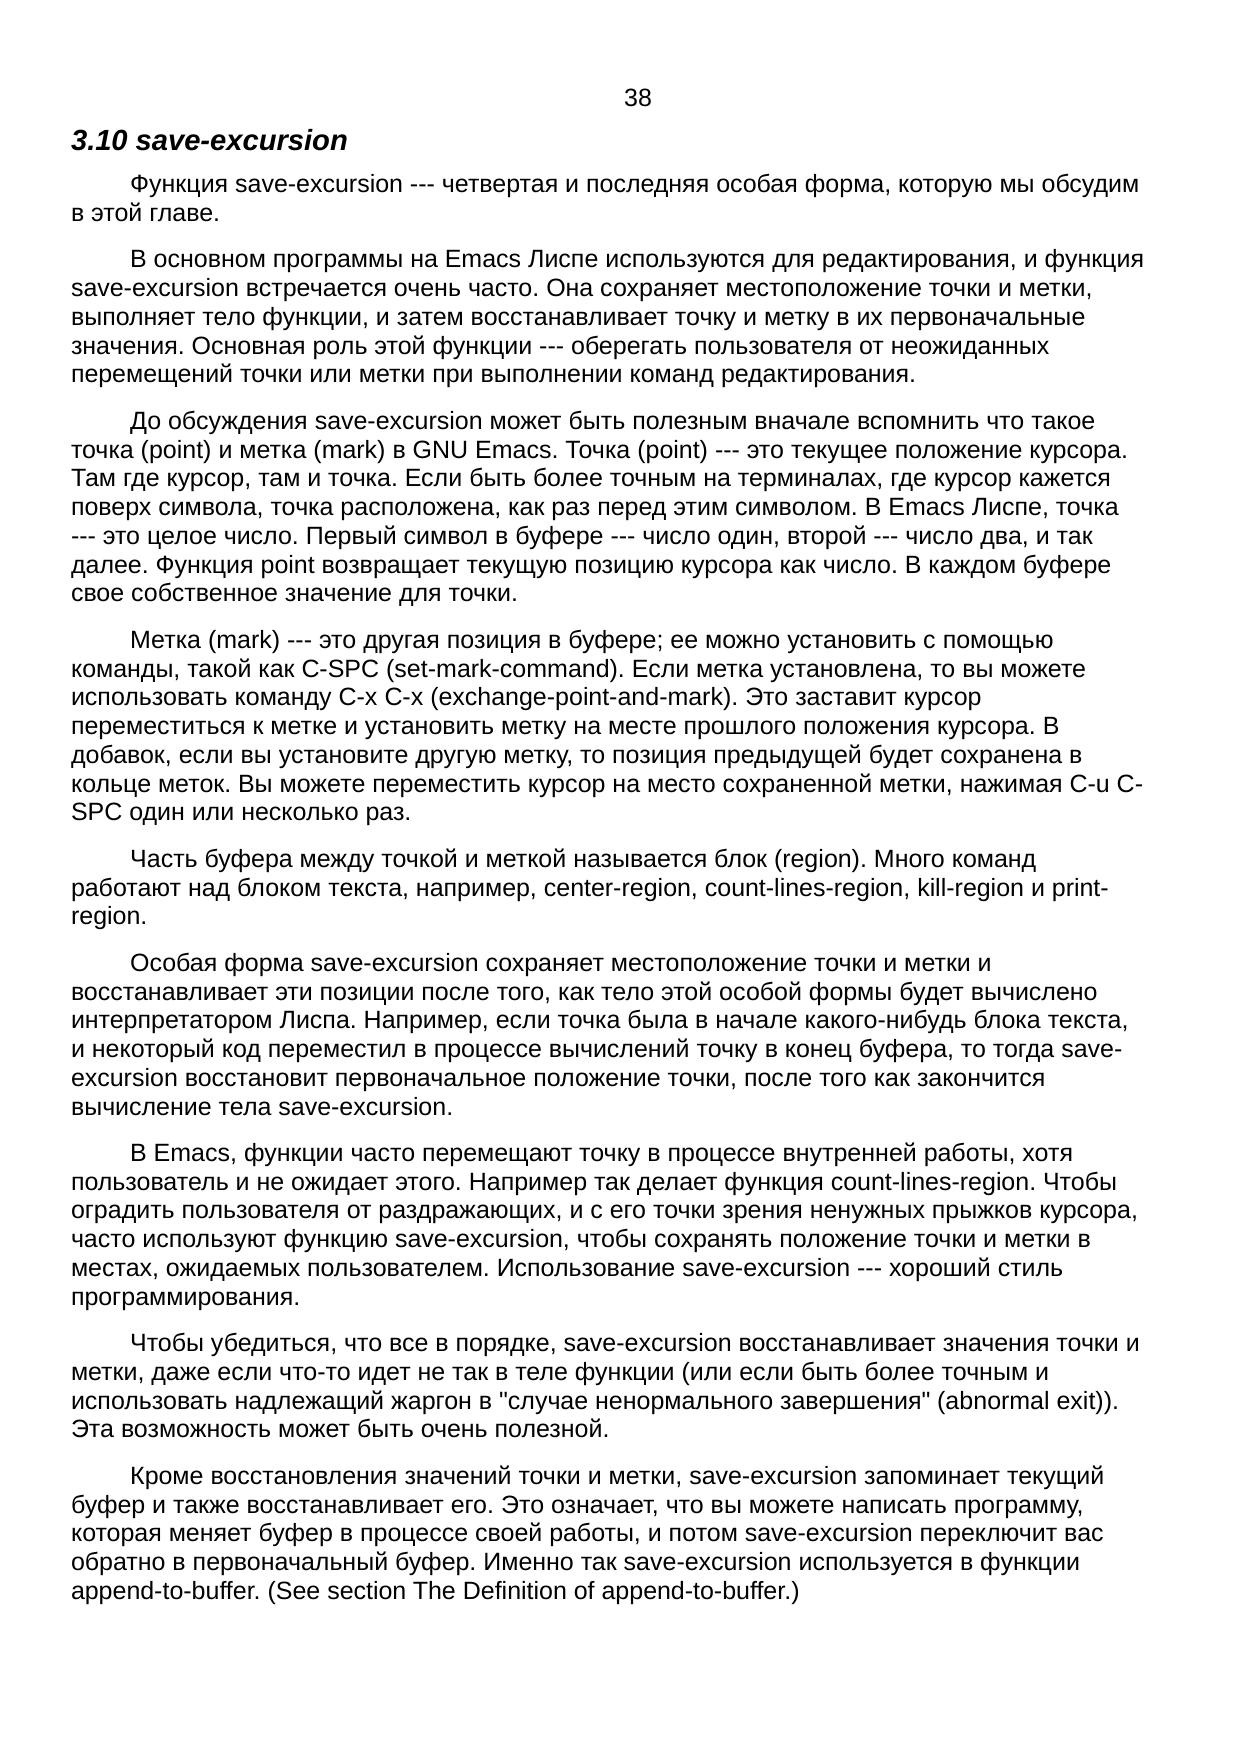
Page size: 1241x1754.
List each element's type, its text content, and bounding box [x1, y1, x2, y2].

text До обсуждения save-excursion может быть полезным вначале вспомнить что такое точка (point) и метка (mark) в GNU Emacs. Точка (point) --- это текущее положение курсора. Там где курсор, там и точка. Если быть более точным на терминалах, где курсор кажется поверх символа, точка расположена, как раз перед этим символом. В Emacs Лиспе, точка --- это целое число. Первый символ в буфере --- число один, второй --- число два, и так далее. Функция point возвращает текущую позицию курсора как число. В каждом буфере свое собственное значение для точки. [71, 406, 1146, 607]
text Кроме восстановления значений точки и метки, save-excursion запоминает текущий буфер и также восстанавливает его. Это означает, что вы можете написать программу, которая меняет буфер в процессе своей работы, и потом save-excursion переключит вас обратно в первоначальный буфер. Именно так save-excursion используется в функции append-to-buffer. (See section The Definition of append-to-buffer.) [71, 1461, 1146, 1605]
text Чтобы убедиться, что все в порядке, save-excursion восстанавливает значения точки и метки, даже если что-то идет не так в теле функции (или если быть более точным и использовать надлежащий жаргон в "случае ненормального завершения" (abnormal exit)). Эта возможность может быть очень полезной. [71, 1328, 1146, 1443]
text В основном программы на Emacs Лиспе используются для редактирования, и функция save-excursion встречается очень часто. Она сохраняет местоположение точки и метки, выполняет тело функции, и затем восстанавливает точку и метку в их первоначальные значения. Основная роль этой функции --- оберегать пользователя от неожиданных перемещений точки или метки при выполнении команд редактирования. [71, 244, 1146, 388]
subtitle 3.10 save-excursion [71, 123, 1146, 157]
text Особая форма save-excursion сохраняет местоположение точки и метки и восстанавливает эти позиции после того, как тело этой особой формы будет вычислено интерпретатором Лиспа. Например, если точка была в начале какого-нибудь блока текста, и некоторый код переместил в процессе вычислений точку в конец буфера, то тогда save-excursion восстановит первоначальное положение точки, после того как закончится вычисление тела save-excursion. [71, 948, 1146, 1120]
text В Emacs, функции часто перемещают точку в процессе внутренней работы, хотя пользователь и не ожидает этого. Например так делает функция count-lines-region. Чтобы оградить пользователя от раздражающих, и с его точки зрения ненужных прыжков курсора, часто используют функцию save-excursion, чтобы сохранять положение точки и метки в местах, ожидаемых пользователем. Использование save-excursion --- хороший стиль программирования. [71, 1138, 1146, 1311]
text Функция save-excursion --- четвертая и последняя особая форма, которую мы обсудим в этой главе. [71, 169, 1146, 227]
text Часть буфера между точкой и меткой называется блок (region). Много команд работают над блоком текста, например, center-region, count-lines-region, kill-region и print-region. [71, 844, 1146, 930]
text Метка (mark) --- это другая позиция в буфере; ее можно установить с помощью команды, такой как C-SPC (set-mark-command). Если метка установлена, то вы можете использовать команду C-x C-x (exchange-point-and-mark). Это заставит курсор переместиться к метке и установить метку на месте прошлого положения курсора. В добавок, если вы установите другую метку, то позиция предыдущей будет сохранена в кольце меток. Вы можете переместить курсор на место сохраненной метки, нажимая C-u C-SPC один или несколько раз. [71, 625, 1146, 826]
